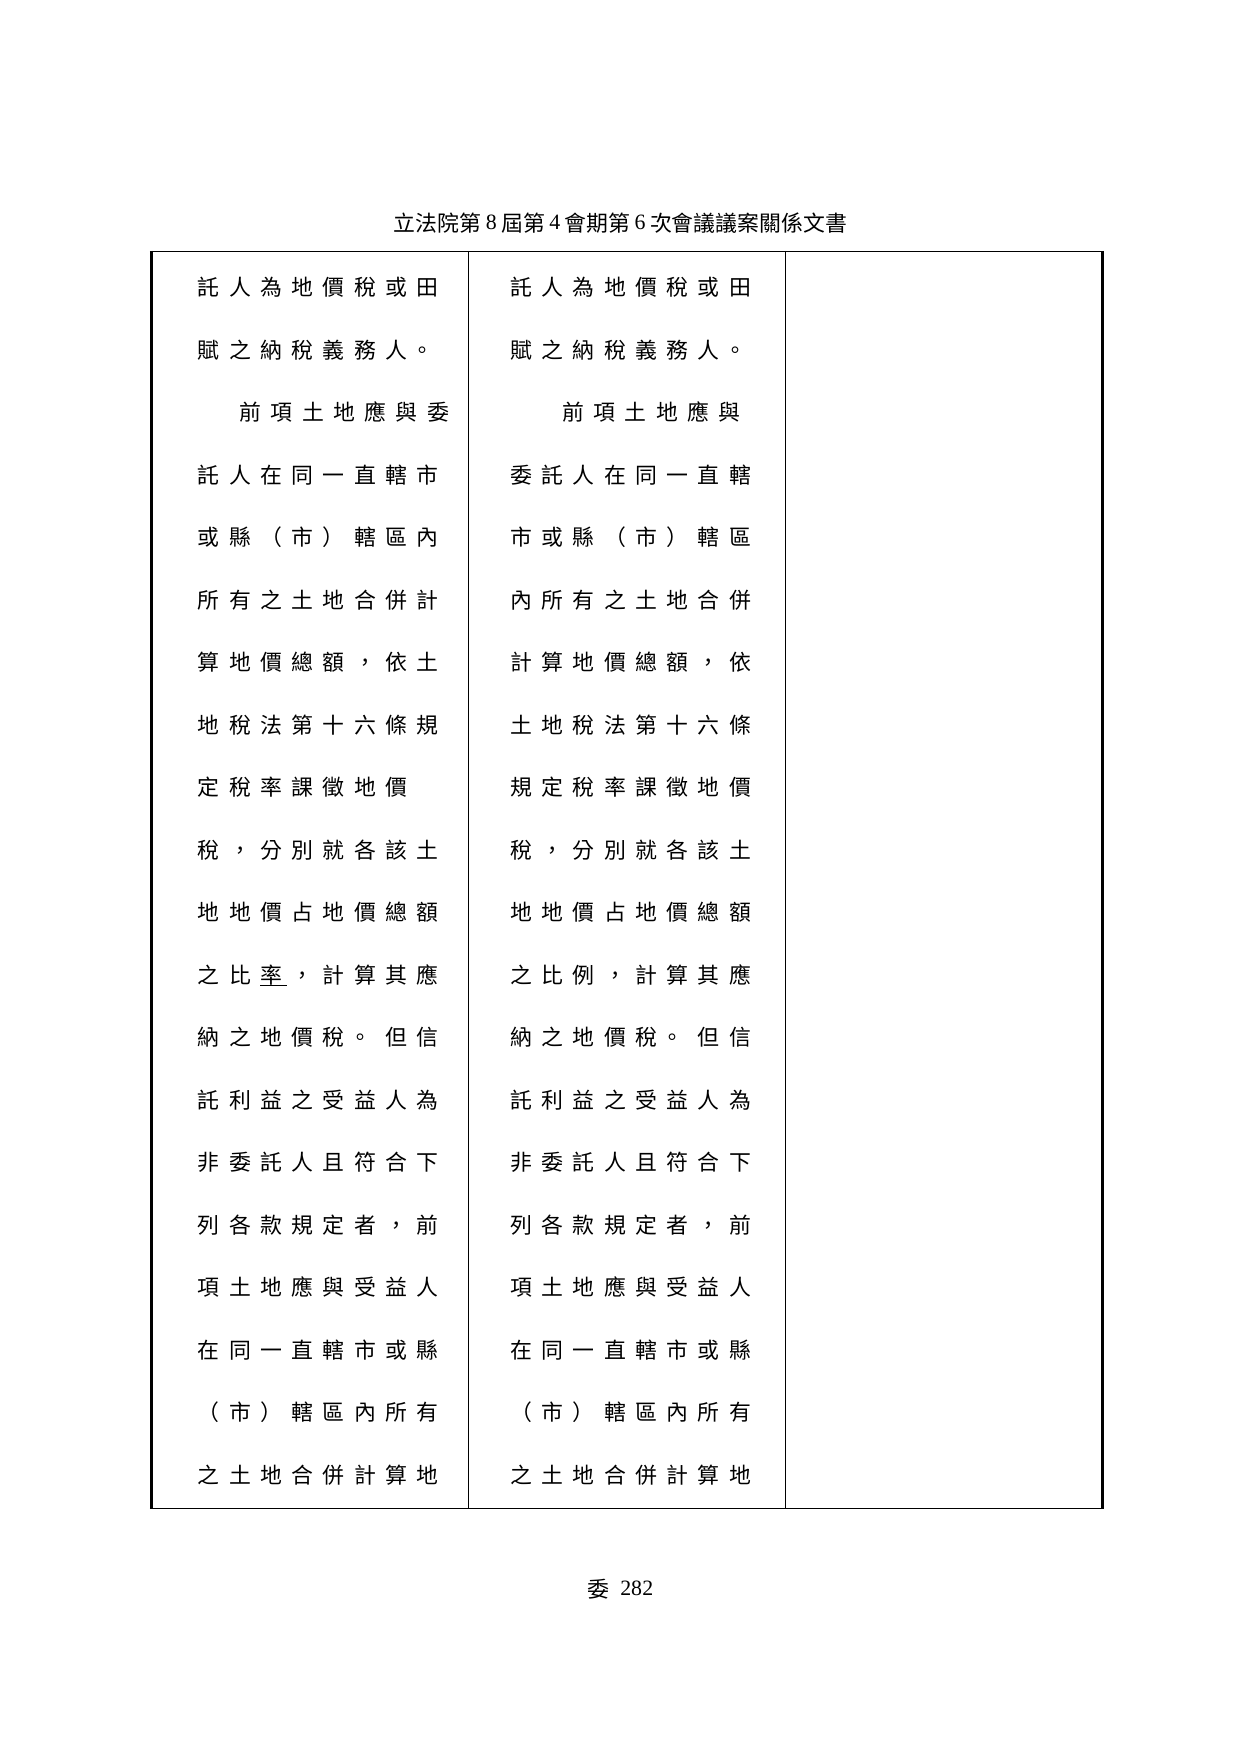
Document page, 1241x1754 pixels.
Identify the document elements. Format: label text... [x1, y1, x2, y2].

table_cell [786, 252, 1101, 1508]
table_cell 託人為地價稅或田賦之納稅義務人。 前項土地應與委託人在同一直轄市或縣（市）轄區內所有之土地合併計算地價總額，依土地稅法第十六條規定稅率課徵地價稅，分別就各該土地地價占地價總額之比例，計算其應納之地價稅。但信託利益之受益人為非委託人且符合下列各款規定者，前項土地應與受益人在同一直轄市或縣（市）轄區內所有之土地合併計算地 [469, 252, 785, 1508]
table_cell 託人為地價稅或田賦之納稅義務人。 前項土地應與委託人在同一直轄市或縣（市）轄區內所有之土地合併計算地價總額，依土地稅法第十六條規定稅率課徵地價稅，分別就各該土地地價占地價總額之比率，計算其應納之地價稅。但信託利益之受益人為非委託人且符合下列各款規定者，前項土地應與受益人在同一直轄市或縣（市）轄區內所有之土地合併計算地 [153, 252, 468, 1508]
